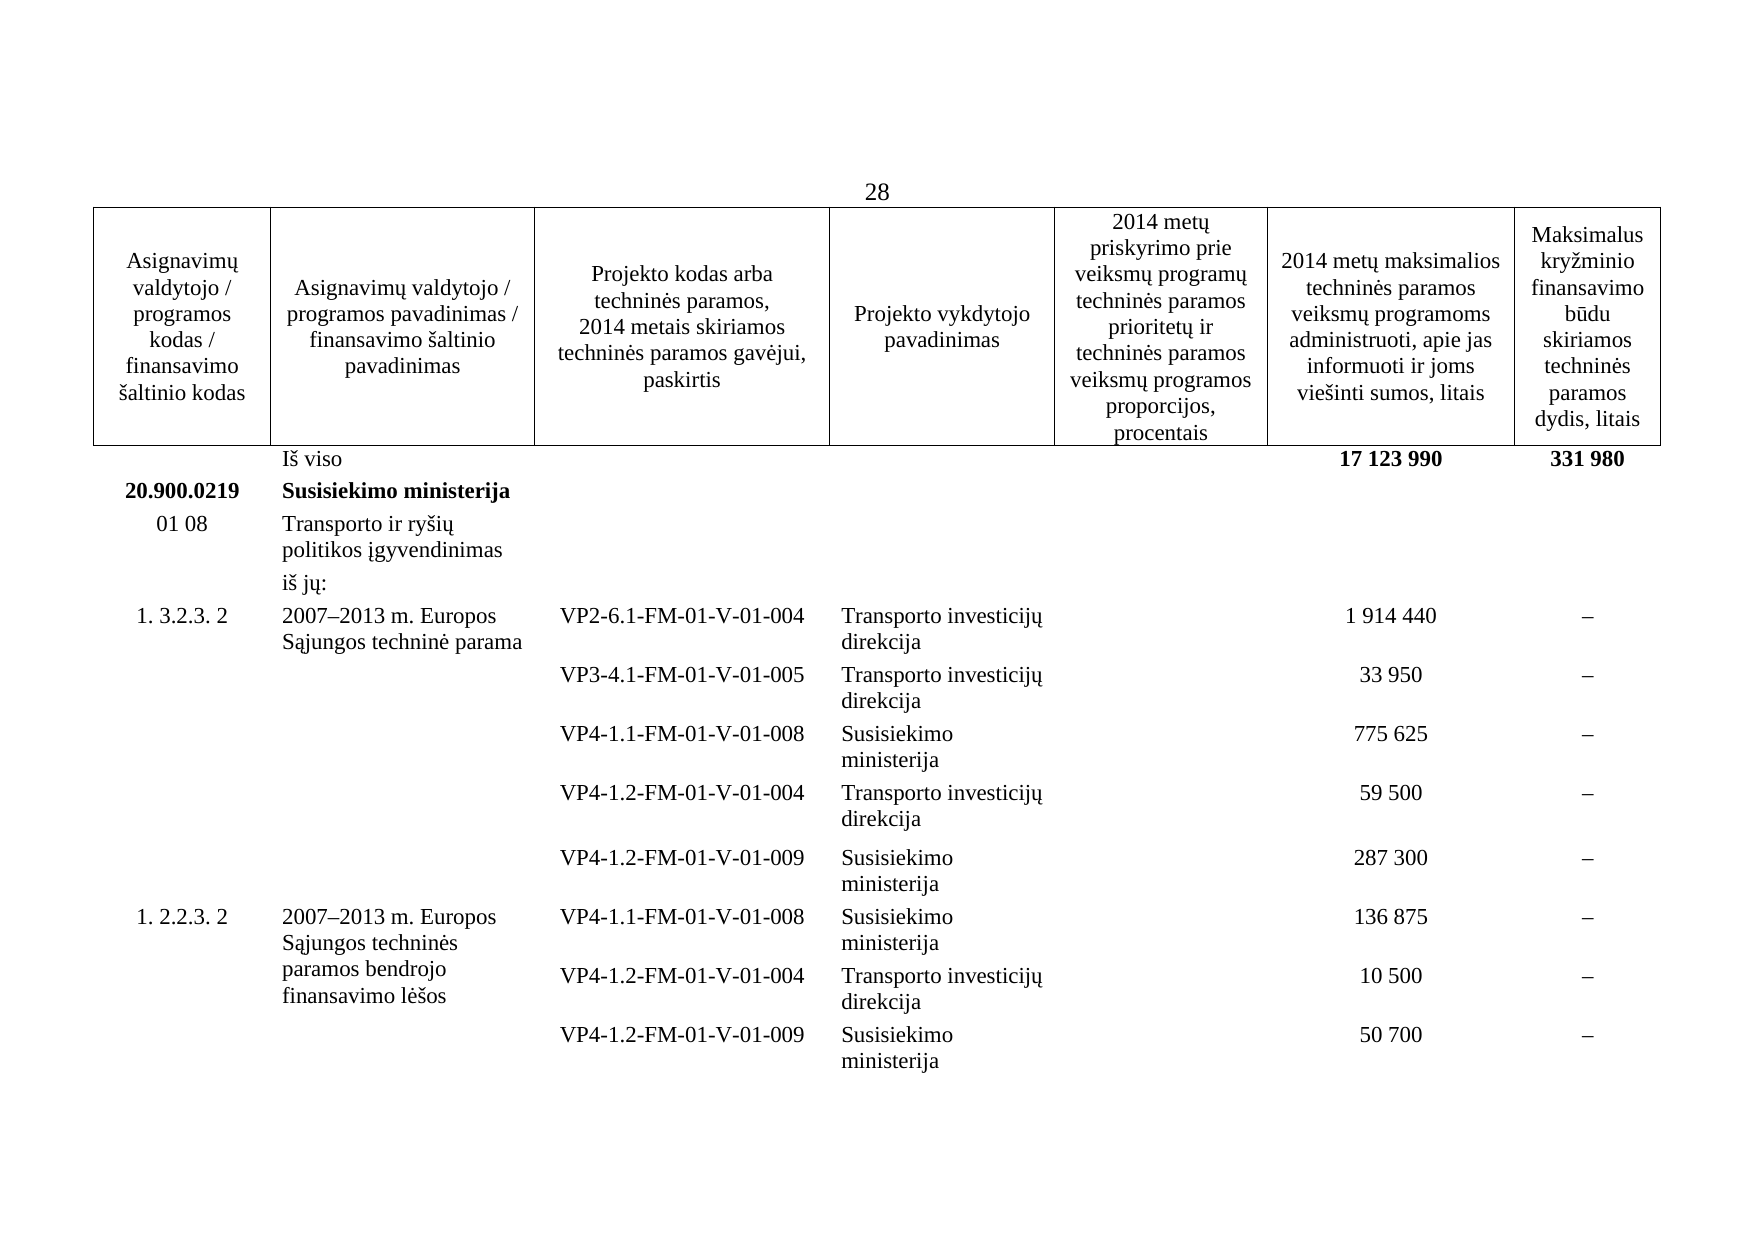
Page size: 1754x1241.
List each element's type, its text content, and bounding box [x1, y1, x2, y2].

table_cell [1514, 569, 1661, 602]
table_cell [534, 446, 830, 477]
table_cell [1054, 903, 1267, 962]
table_cell 17 123 990 [1267, 446, 1514, 477]
table_cell – [1514, 602, 1661, 661]
table_cell – [1514, 661, 1661, 719]
table_header 2014 metų maksimalios techninės paramos veiksmų programoms administruoti, apie jas informuoti ir joms viešinti sumos, litais [1268, 208, 1514, 445]
table_cell [1267, 510, 1514, 569]
table_cell 1. 2.2.3. 2 [94, 903, 271, 1079]
table_cell Susisiekimo ministerija [271, 478, 534, 510]
table_cell [1054, 779, 1267, 837]
table_cell [830, 569, 1054, 602]
table_header Projekto kodas arba techninės paramos, 2014 metais skiriamos techninės paramos gavėjui, paskirtis [535, 208, 829, 445]
table_cell iš jų: [271, 569, 534, 602]
table_cell 1 914 440 [1267, 602, 1514, 661]
table_cell [830, 446, 1054, 477]
table_cell 01 08 [94, 510, 271, 569]
table_cell [830, 478, 1054, 510]
table_cell VP4-1.2-FM-01-V-01-009 [534, 1021, 830, 1079]
table_cell Transporto investicijų direkcija [830, 602, 1054, 661]
table_cell [1514, 510, 1661, 569]
table_cell [1054, 962, 1267, 1021]
table_cell VP3-4.1-FM-01-V-01-005 [534, 661, 830, 719]
table_cell [1054, 446, 1267, 477]
table_cell [1054, 569, 1267, 602]
table_cell [1267, 569, 1514, 602]
table_cell VP4-1.2-FM-01-V-01-009 [534, 838, 830, 903]
table_cell VP4-1.1-FM-01-V-01-008 [534, 903, 830, 962]
table_cell 775 625 [1267, 720, 1514, 778]
table_cell [534, 478, 830, 510]
table_cell 1. 3.2.3. 2 [94, 602, 271, 903]
table_cell [534, 569, 830, 602]
table_header Asignavimų valdytojo / programos pavadinimas / finansavimo šaltinio pavadinimas [271, 208, 534, 445]
table_cell – [1514, 720, 1661, 778]
table_cell Transporto ir ryšių politikos įgyvendinimas [271, 510, 534, 569]
table_cell 10 500 [1267, 962, 1514, 1021]
table_cell [534, 510, 830, 569]
table_cell – [1514, 838, 1661, 903]
table_cell VP4-1.2-FM-01-V-01-004 [534, 779, 830, 837]
table_cell 136 875 [1267, 903, 1514, 962]
table_cell – [1514, 962, 1661, 1021]
table_cell 331 980 [1514, 446, 1661, 477]
table_cell [1054, 661, 1267, 719]
table_cell VP4-1.1-FM-01-V-01-008 [534, 720, 830, 778]
table_cell [1054, 720, 1267, 778]
table_cell [1514, 478, 1661, 510]
table_cell 287 300 [1267, 838, 1514, 903]
table_header Maksimalus kryžminio finansavimo būdu skiriamos techninės paramos dydis, litais [1515, 208, 1660, 445]
table_cell Susisiekimo ministerija [830, 838, 1054, 903]
table_header 2014 metų priskyrimo prie veiksmų programų techninės paramos prioritetų ir techninės paramos veiksmų programos proporcijos, procentais [1055, 208, 1267, 445]
table_cell [1054, 1021, 1267, 1079]
table_cell – [1514, 903, 1661, 962]
table_cell [830, 510, 1054, 569]
table_cell Susisiekimo ministerija [830, 903, 1054, 962]
table_cell Transporto investicijų direkcija [830, 661, 1054, 719]
table_cell Transporto investicijų direkcija [830, 779, 1054, 837]
table_cell 2007–2013 m. Europos Sąjungos techninė parama [271, 602, 534, 903]
table_cell [1267, 478, 1514, 510]
table_cell 50 700 [1267, 1021, 1514, 1079]
table_cell Susisiekimo ministerija [830, 720, 1054, 778]
table_cell [1054, 838, 1267, 903]
table_cell [94, 446, 271, 477]
table_cell [1054, 602, 1267, 661]
table_cell Iš viso [271, 446, 534, 477]
table_cell VP2-6.1-FM-01-V-01-004 [534, 602, 830, 661]
table_cell Transporto investicijų direkcija [830, 962, 1054, 1021]
table_cell [1054, 478, 1267, 510]
table_cell 20.900.0219 [94, 478, 271, 510]
table_cell – [1514, 779, 1661, 837]
table_cell 2007–2013 m. Europos Sąjungos techninės paramos bendrojo finansavimo lėšos [271, 903, 534, 1079]
table_cell [1054, 510, 1267, 569]
table_cell VP4-1.2-FM-01-V-01-004 [534, 962, 830, 1021]
table_cell 59 500 [1267, 779, 1514, 837]
table_cell 33 950 [1267, 661, 1514, 719]
table_cell Susisiekimo ministerija [830, 1021, 1054, 1079]
table_cell – [1514, 1021, 1661, 1079]
table_header Asignavimų valdytojo / programos kodas / finansavimo šaltinio kodas [94, 208, 270, 445]
table_cell [94, 569, 271, 602]
table_header Projekto vykdytojo pavadinimas [830, 208, 1054, 445]
